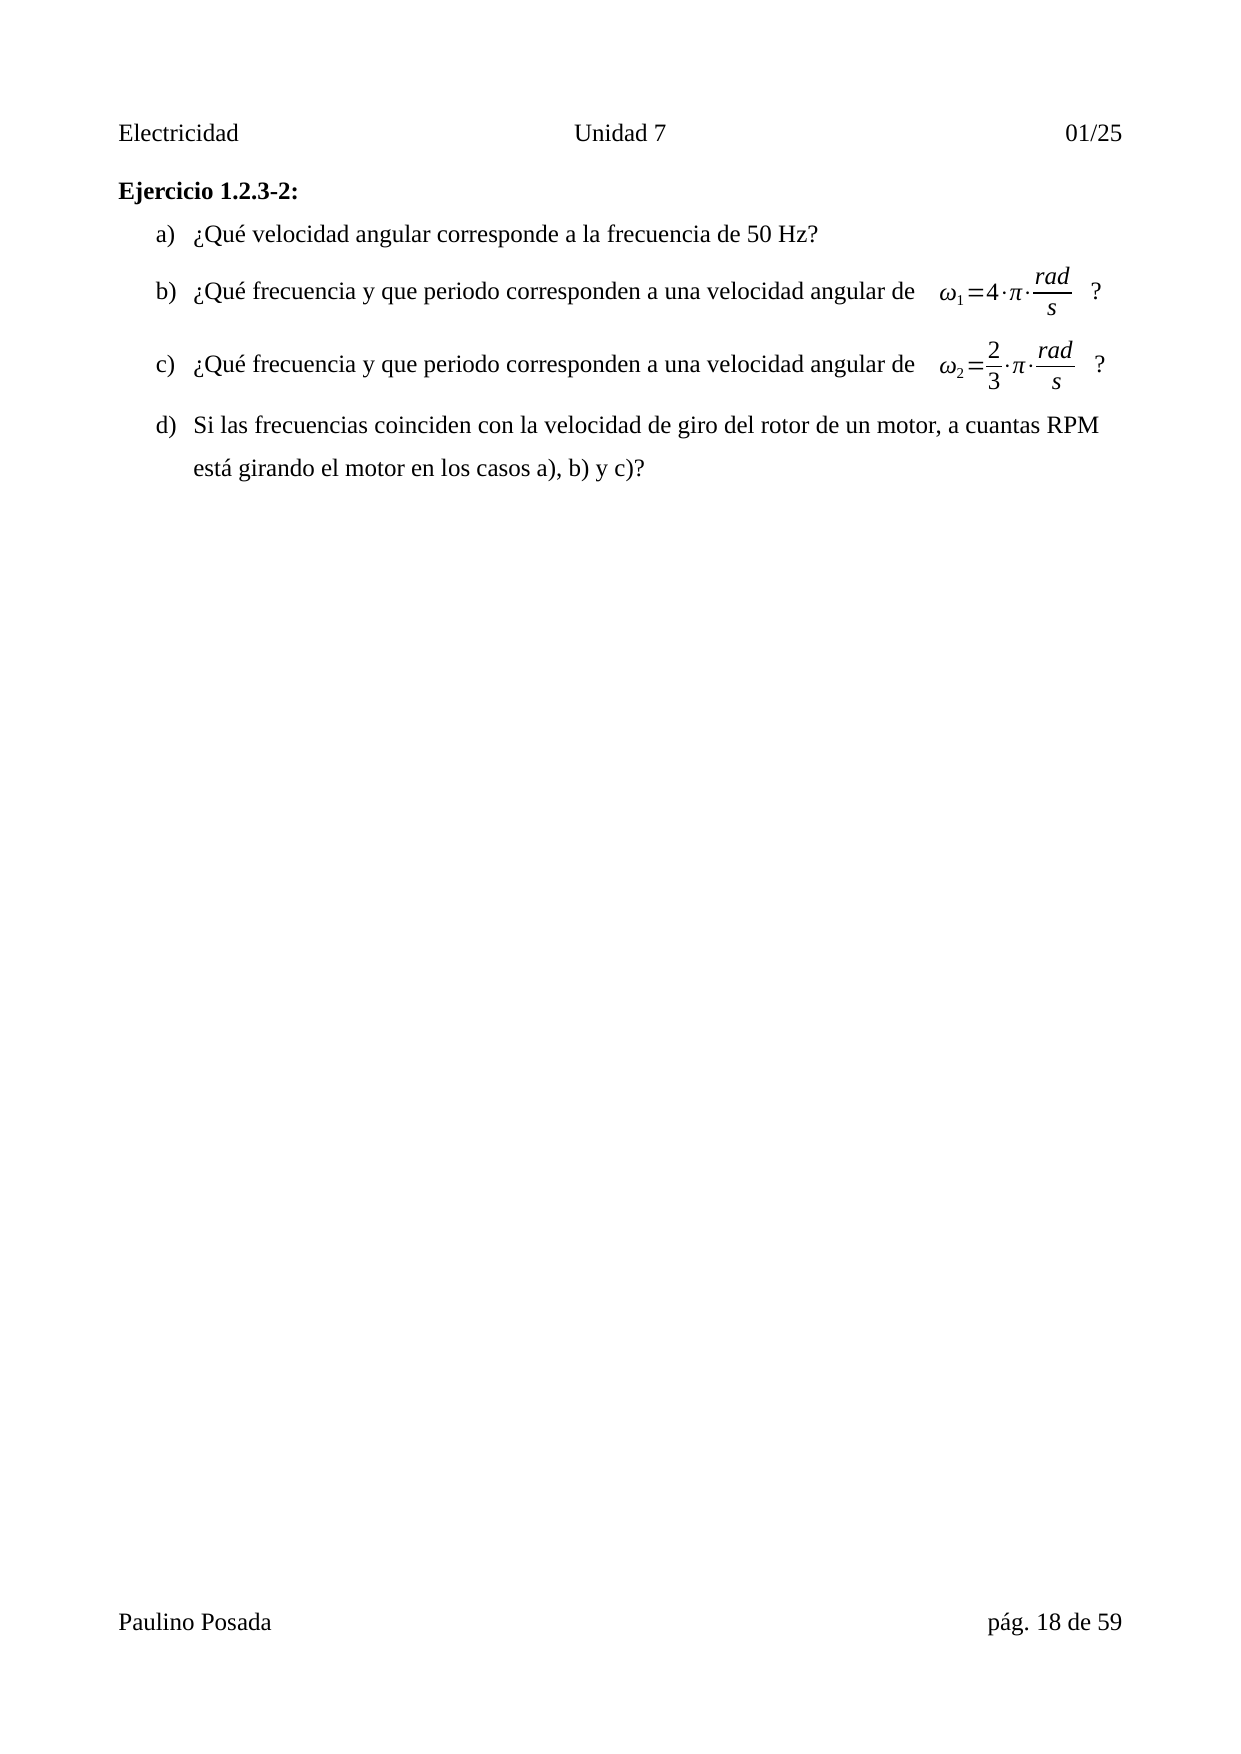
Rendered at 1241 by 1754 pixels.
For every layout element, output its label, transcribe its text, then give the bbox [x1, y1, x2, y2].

list ¿Qué velocidad angular corresponde a la frecuencia de 50 Hz? [156, 219, 1122, 248]
list Si las frecuencias coinciden con la velocidad de giro del rotor de un motor, a cuantas RPM está girando el motor en los casos a), b) y c)? [156, 410, 1122, 482]
list ¿Qué frecuencia y que periodo corresponden a una velocidad angular de ? [156, 263, 1122, 322]
list ¿Qué frecuencia y que periodo corresponden a una velocidad angular de ? [156, 336, 1122, 395]
text Ejercicio 1.2.3-2: [118, 176, 1122, 205]
